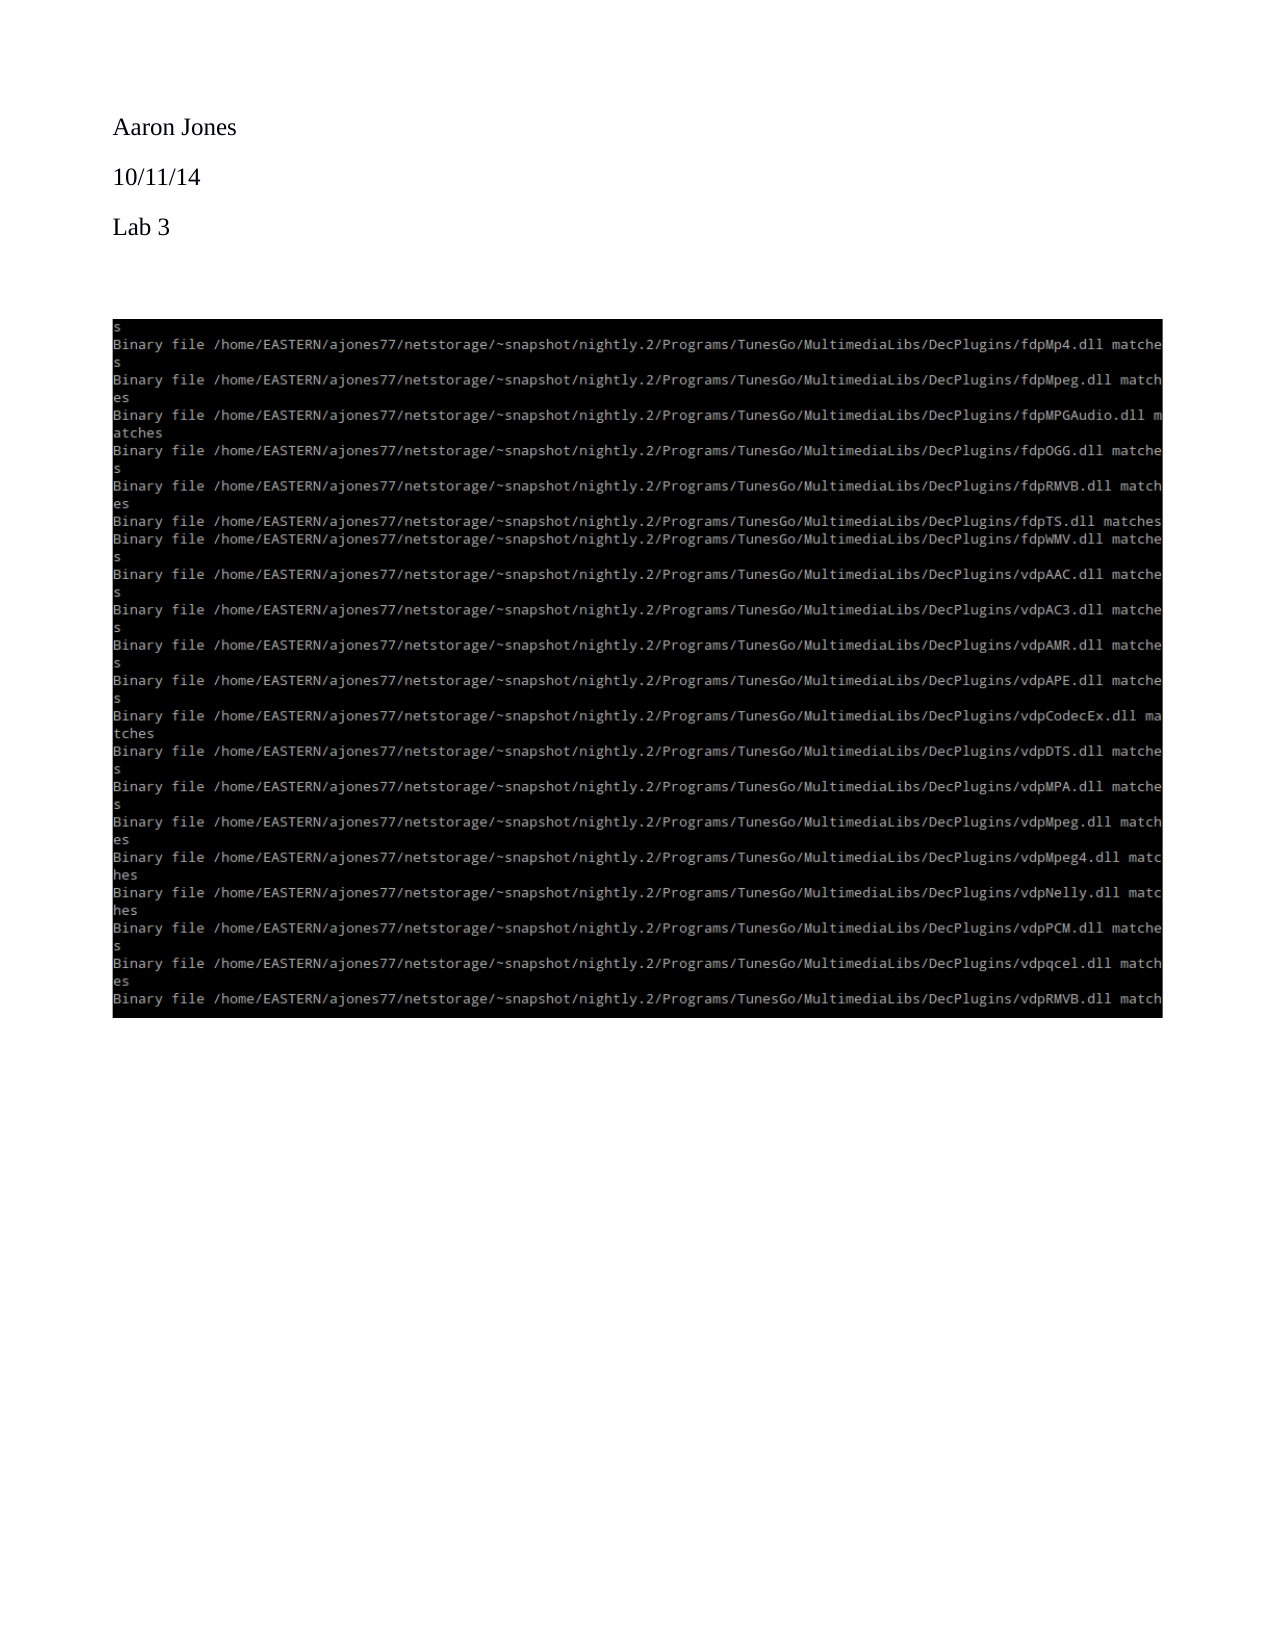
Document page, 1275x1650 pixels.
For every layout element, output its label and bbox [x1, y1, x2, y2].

picture [112, 319, 1163, 1018]
